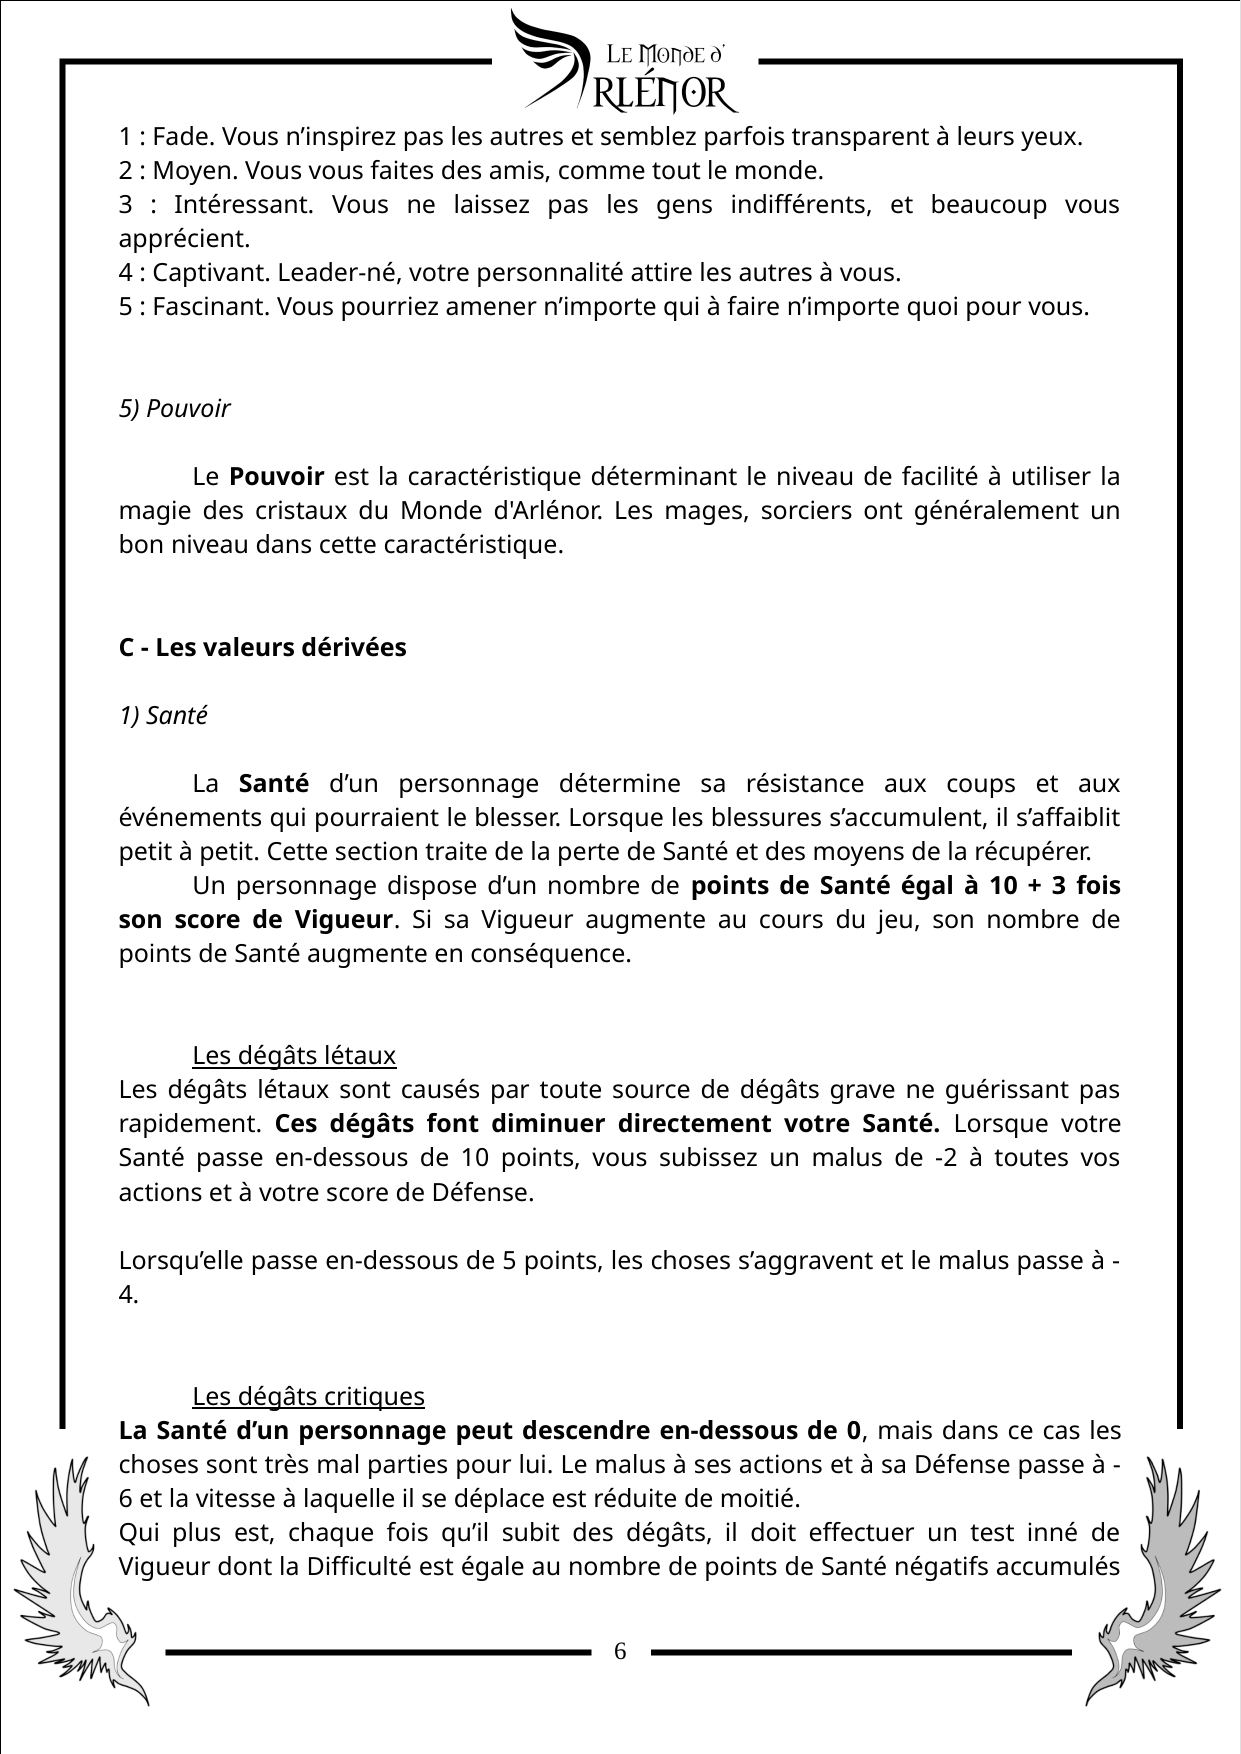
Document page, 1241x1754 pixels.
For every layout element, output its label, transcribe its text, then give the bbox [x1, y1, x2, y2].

text Les dégâts létaux sont causés par toute source de dégâts grave ne guérissant pas rapidement. Ces dégâts font diminuer directement votre Santé. Lorsque votre Santé passe en-dessous de 10 points, vous subissez un malus de -2 à toutes vos actions et à votre score de Défense. [118, 1072, 1122, 1208]
text Le Pouvoir est la caractéristique déterminant le niveau de facilité à utiliser la magie des cristaux du Monde d'Arlénor. Les mages, sorciers ont généralement un bon niveau dans cette caractéristique. [118, 459, 1122, 561]
picture [1, 1, 1240, 1754]
text La Santé d’un personnage peut descendre en-dessous de 0, mais dans ce cas les choses sont très mal parties pour lui. Le malus à ses actions et à sa Défense passe à -6 et la vitesse à laquelle il se déplace est réduite de moitié. [118, 1413, 1122, 1515]
text 1 : Fade. Vous n’inspirez pas les autres et semblez parfois transparent à leurs yeux. [118, 118, 1122, 152]
text Un personnage dispose d’un nombre de points de Santé égal à 10 + 3 fois son score de Vigueur. Si sa Vigueur augmente au cours du jeu, son nombre de points de Santé augmente en conséquence. [118, 868, 1122, 970]
text La Santé d’un personnage détermine sa résistance aux coups et aux événements qui pourraient le blesser. Lorsque les blessures s’accumulent, il s’affaiblit petit à petit. Cette section traite de la perte de Santé et des moyens de la récupérer. [118, 765, 1122, 868]
text 4 : Captivant. Leader-né, votre personnalité attire les autres à vous. [118, 254, 1122, 288]
text 5) Pouvoir [118, 391, 1122, 425]
text Qui plus est, chaque fois qu’il subit des dégâts, il doit effectuer un test inné de Vigueur dont la Difficulté est égale au nombre de points de Santé négatifs accumulés [118, 1515, 1122, 1583]
text 5 : Fascinant. Vous pourriez amener n’importe qui à faire n’importe quoi pour vous. [118, 288, 1122, 323]
text Les dégâts critiques [118, 1378, 1122, 1413]
text Les dégâts létaux [118, 1038, 1122, 1072]
text Lorsqu’elle passe en-dessous de 5 points, les choses s’aggravent et le malus passe à -4. [118, 1242, 1122, 1310]
text 3 : Intéressant. Vous ne laissez pas les gens indifférents, et beaucoup vous apprécient. [118, 186, 1122, 254]
text C - Les valeurs dérivées [118, 629, 1122, 663]
text 2 : Moyen. Vous vous faites des amis, comme tout le monde. [118, 152, 1122, 186]
text 1) Santé [118, 697, 1122, 731]
